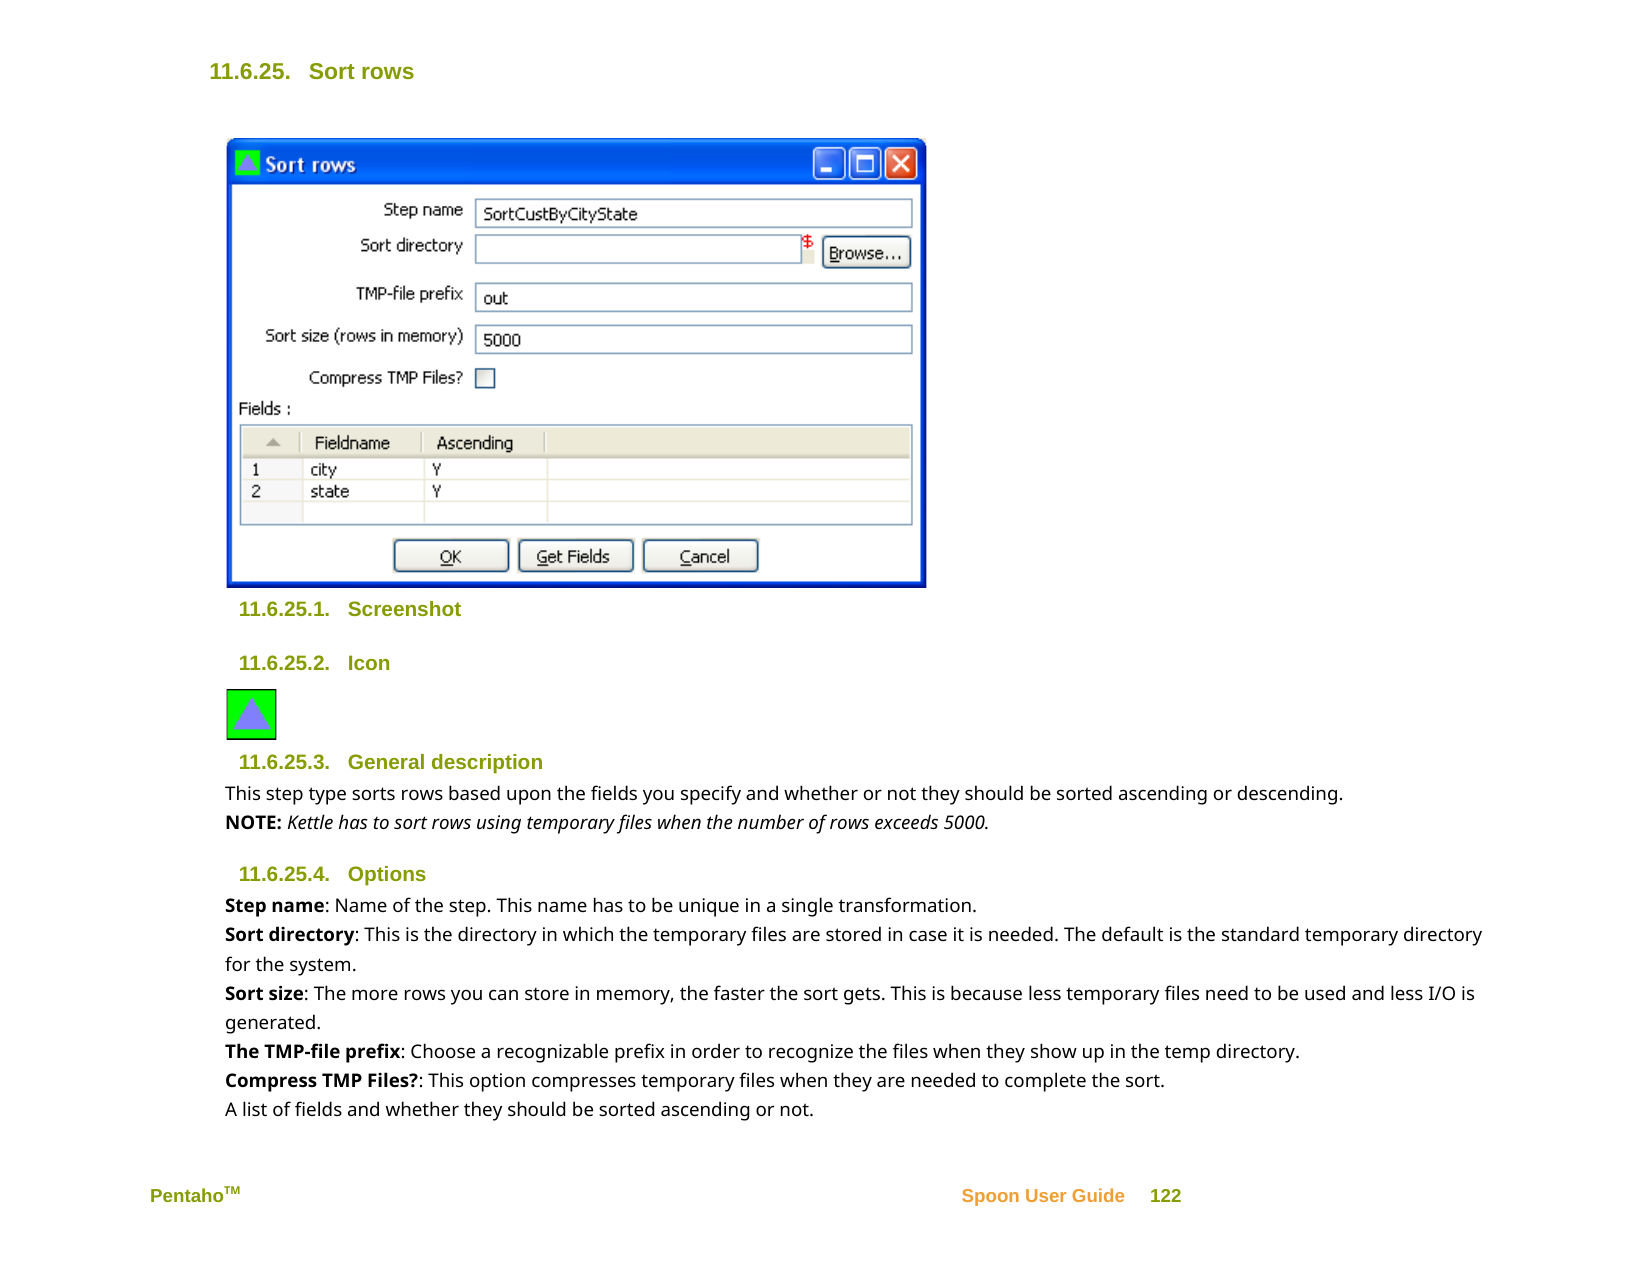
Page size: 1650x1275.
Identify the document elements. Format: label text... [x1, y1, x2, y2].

picture [226, 689, 277, 740]
picture [226, 138, 927, 588]
text NOTE: Kettle has to sort rows using temporary files when the number of rows exceeds 5000. [225, 806, 1500, 835]
text This step type sorts rows based upon the fields you specify and whether or not they should be sorted ascending or descending. [225, 777, 1500, 806]
subtitle Icon [239, 642, 1500, 677]
text Sort size: The more rows you can store in memory, the faster the sort gets. This is because less temporary files need to be used and less I/O is generated. [225, 977, 1500, 1035]
subtitle Sort rows [209, 52, 1500, 87]
text Compress TMP Files?: This option compresses temporary files when they are needed to complete the sort. [225, 1064, 1500, 1093]
subtitle General description [225, 688, 1500, 776]
subtitle Screenshot [239, 106, 1500, 623]
subtitle Options [239, 854, 1500, 889]
text Sort directory: This is the directory in which the temporary files are stored in case it is needed. The default is the standard temporary directory for the system. [225, 918, 1500, 977]
text Step name: Name of the step. This name has to be unique in a single transformation. [225, 889, 1500, 918]
text A list of fields and whether they should be sorted ascending or not. [225, 1093, 1500, 1123]
text The TMP-file prefix: Choose a recognizable prefix in order to recognize the files when they show up in the temp directory. [225, 1035, 1500, 1064]
